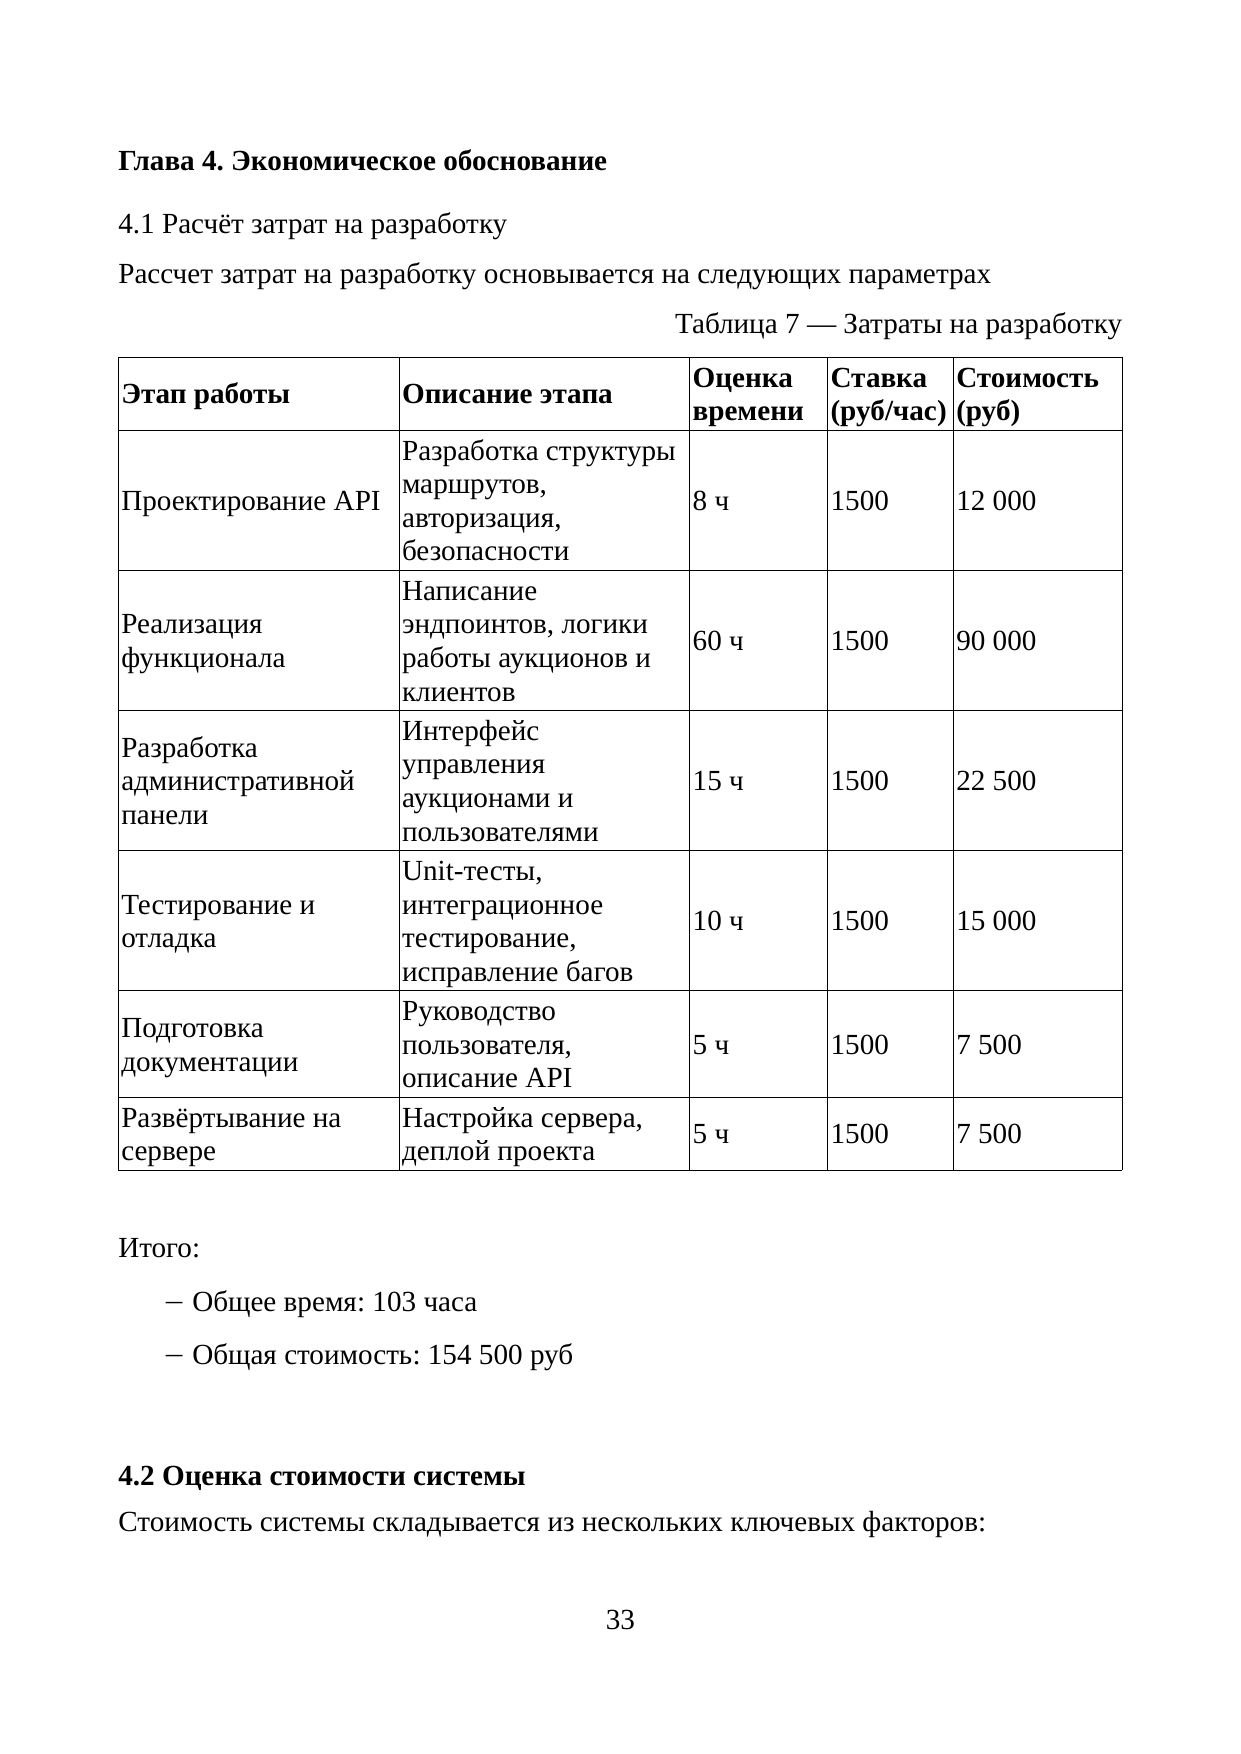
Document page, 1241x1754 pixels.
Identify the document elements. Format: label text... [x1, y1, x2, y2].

text Рассчет затрат на разработку основывается на следующих параметрах [118, 256, 1122, 290]
list Общее время: 103 часа [162, 1284, 1122, 1317]
table_cell Интерфейс управления аукционами и пользователями [400, 711, 689, 850]
table_header Оценка времени [690, 358, 827, 430]
table_cell 1500 [828, 991, 953, 1097]
table_cell 1500 [828, 851, 953, 990]
table_cell 5 ч [690, 991, 827, 1097]
table_cell 15 ч [690, 711, 827, 850]
table_cell Развёртывание на сервере [119, 1098, 399, 1170]
list Общая стоимость: 154 500 руб [162, 1337, 1122, 1371]
table_header Ставка (руб/час) [828, 358, 953, 430]
table_cell 10 ч [690, 851, 827, 990]
table_cell Реализация функционала [119, 571, 399, 710]
table_cell 1500 [828, 571, 953, 710]
table_cell Разработка структуры маршрутов, авторизация, безопасности [400, 431, 689, 570]
table_header Стоимость (руб) [954, 358, 1122, 430]
table_cell Настройка сервера, деплой проекта [400, 1098, 689, 1170]
table_cell 90 000 [954, 571, 1122, 710]
table_cell 15 000 [954, 851, 1122, 990]
table_header Описание этапа [400, 358, 689, 430]
table_cell 1500 [828, 1098, 953, 1170]
text Итого: [118, 1231, 1122, 1264]
table_cell 7 500 [954, 1098, 1122, 1170]
table_cell 5 ч [690, 1098, 827, 1170]
table_header Этап работы [119, 358, 399, 430]
subtitle Глава 4. Экономическое обоснование [118, 143, 1122, 177]
table_cell Тестирование и отладка [119, 851, 399, 990]
table_cell Руководство пользователя, описание API [400, 991, 689, 1097]
table_cell Подготовка документации [119, 991, 399, 1097]
text Стоимость системы складывается из нескольких ключевых факторов: [118, 1504, 1122, 1537]
table_cell Проектирование API [119, 431, 399, 570]
table_cell 22 500 [954, 711, 1122, 850]
table_cell 60 ч [690, 571, 827, 710]
table_cell Написание эндпоинтов, логики работы аукционов и клиентов [400, 571, 689, 710]
table_cell Разработка административной панели [119, 711, 399, 850]
table_cell 7 500 [954, 991, 1122, 1097]
subtitle 4.2 Оценка стоимости системы [118, 1458, 1122, 1491]
table_cell 12 000 [954, 431, 1122, 570]
text 4.1 Расчёт затрат на разработку [118, 206, 1122, 239]
table_cell Unit-тесты, интеграционное тестирование, исправление багов [400, 851, 689, 990]
text Таблица 7 — Затраты на разработку [118, 307, 1122, 340]
table_cell 1500 [828, 711, 953, 850]
table_cell 1500 [828, 431, 953, 570]
table_cell 8 ч [690, 431, 827, 570]
